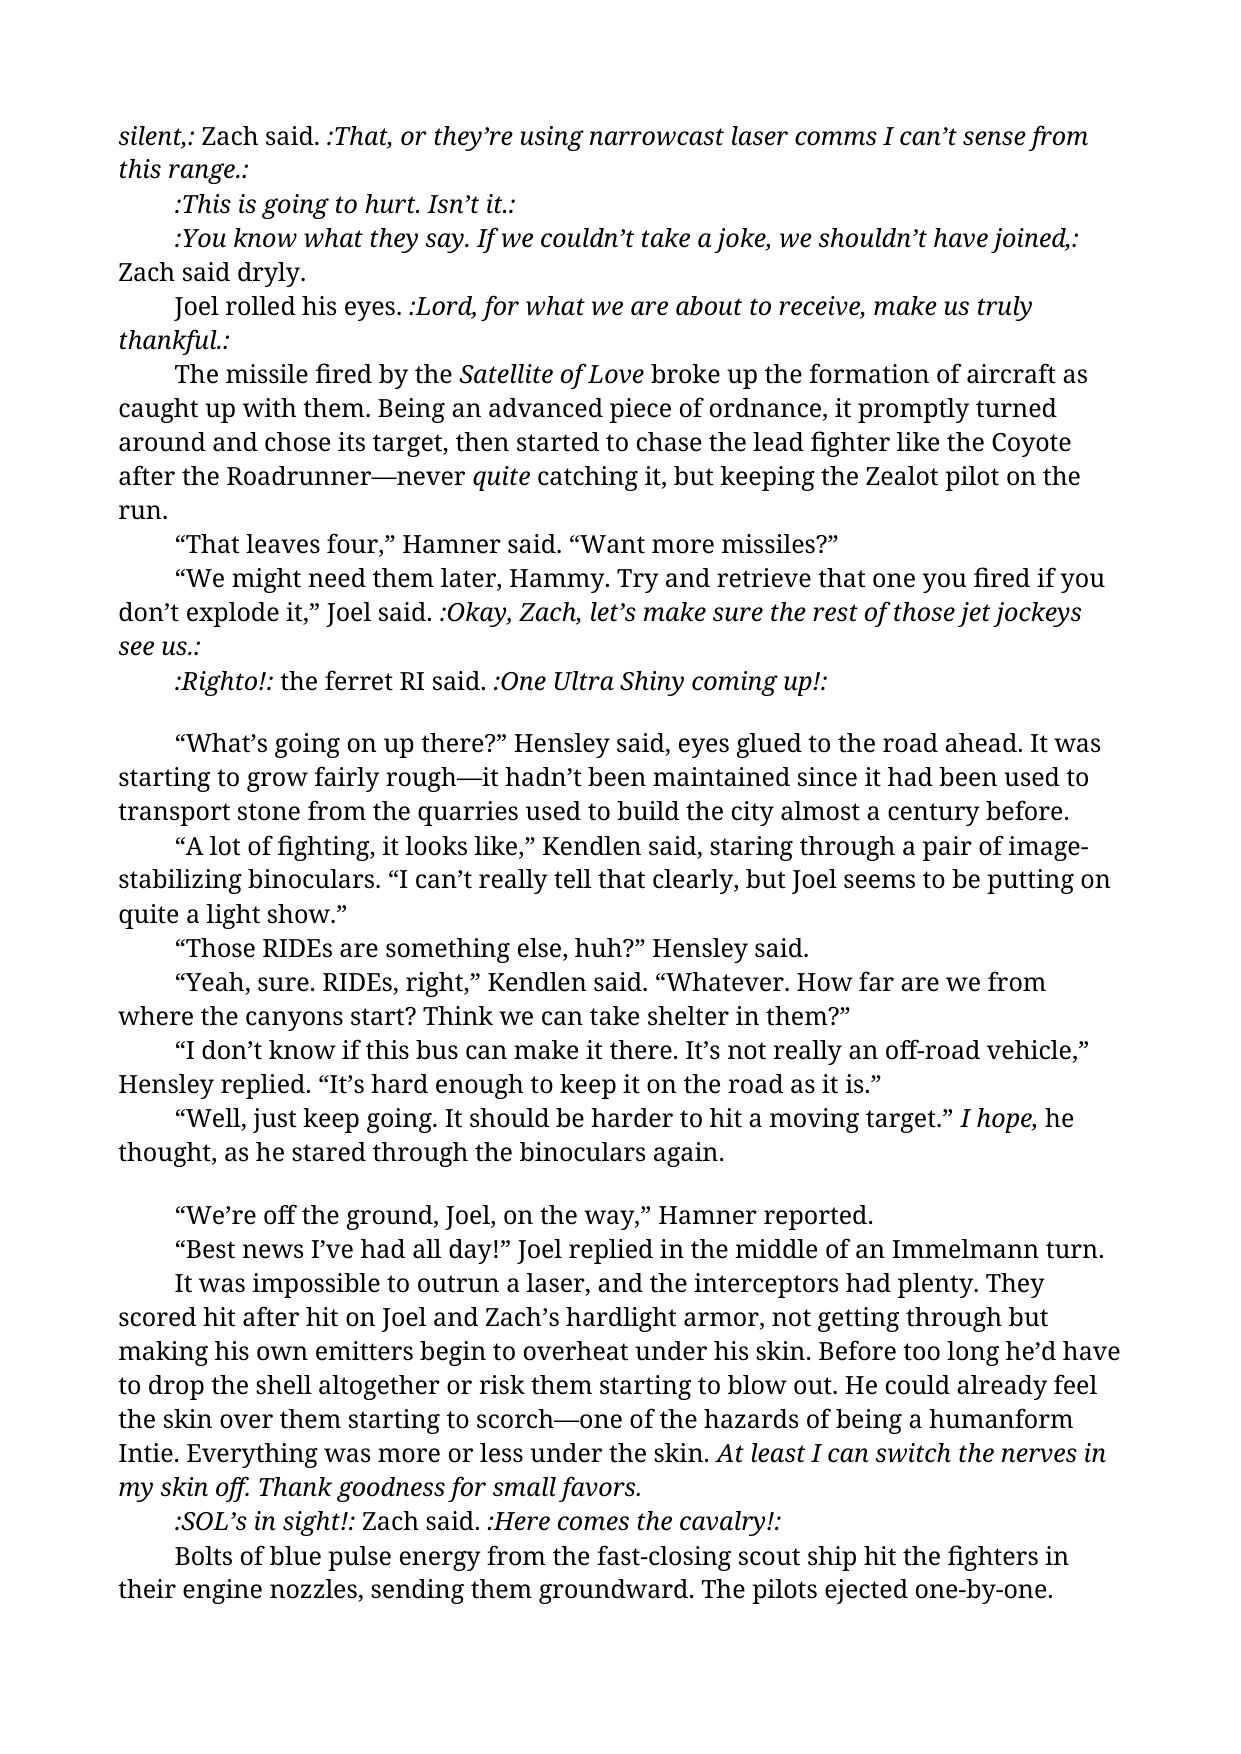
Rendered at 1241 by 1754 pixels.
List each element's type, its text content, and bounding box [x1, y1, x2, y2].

text Joel rolled his eyes. :Lord, for what we are about to receive, make us truly thankful.: [118, 288, 1122, 357]
text :SOL’s in sight!: Zach said. :Here comes the cavalry!: [118, 1504, 1122, 1538]
text “We’re off the ground, Joel, on the way,” Hamner reported. [118, 1197, 1122, 1232]
text “Best news I’ve had all day!” Joel replied in the middle of an Immelmann turn. [118, 1232, 1122, 1266]
text Bolts of blue pulse energy from the fast-closing scout ship hit the fighters in their engine nozzles, sending them groundward. The pilots ejected one-by-one. [118, 1538, 1122, 1606]
text :Righto!: the ferret RI said. :One Ultra Shiny coming up!: [118, 663, 1122, 697]
text “I don’t know if this bus can make it there. It’s not really an off-road vehicle,” Hensley replied. “It’s hard enough to keep it on the road as it is.” [118, 1032, 1122, 1101]
text “Well, just keep going. It should be harder to hit a moving target.” I hope, he thought, as he stared through the binoculars again. [118, 1101, 1122, 1169]
text “We might need them later, Hammy. Try and retrieve that one you fired if you don’t explode it,” Joel said. :Okay, Zach, let’s make sure the rest of those jet jockeys see us.: [118, 561, 1122, 663]
text “Those RIDEs are something else, huh?” Hensley said. [118, 930, 1122, 964]
text It was impossible to outrun a laser, and the interceptors had plenty. They scored hit after hit on Joel and Zach’s hardlight armor, not getting through but making his own emitters begin to overheat under his skin. Before too long he’d have to drop the shell altogether or risk them starting to blow out. He could already feel the skin over them starting to scorch—one of the hazards of being a humanform Intie. Everything was more or less under the skin. At least I can switch the nerves in my skin off. Thank goodness for small favors. [118, 1266, 1122, 1504]
text “That leaves four,” Hamner said. “Want more missiles?” [118, 527, 1122, 561]
text “What’s going on up there?” Hensley said, eyes glued to the road ahead. It was starting to grow fairly rough—it hadn’t been maintained since it had been used to transport stone from the quarries used to build the city almost a century before. [118, 726, 1122, 828]
text :This is going to hurt. Isn’t it.: [118, 186, 1122, 220]
text silent,: Zach said. :That, or they’re using narrowcast laser comms I can’t sense from this range.: [118, 118, 1122, 186]
text :You know what they say. If we couldn’t take a joke, we shouldn’t have joined,: Zach said dryly. [118, 220, 1122, 288]
text “A lot of fighting, it looks like,” Kendlen said, staring through a pair of image-stabilizing binoculars. “I can’t really tell that clearly, but Joel seems to be putting on quite a light show.” [118, 828, 1122, 930]
text The missile fired by the Satellite of Love broke up the formation of aircraft as caught up with them. Being an advanced piece of ordnance, it promptly turned around and chose its target, then started to chase the lead fighter like the Coyote after the Roadrunner—never quite catching it, but keeping the Zealot pilot on the run. [118, 357, 1122, 527]
text “Yeah, sure. RIDEs, right,” Kendlen said. “Whatever. How far are we from where the canyons start? Think we can take shelter in them?” [118, 964, 1122, 1032]
